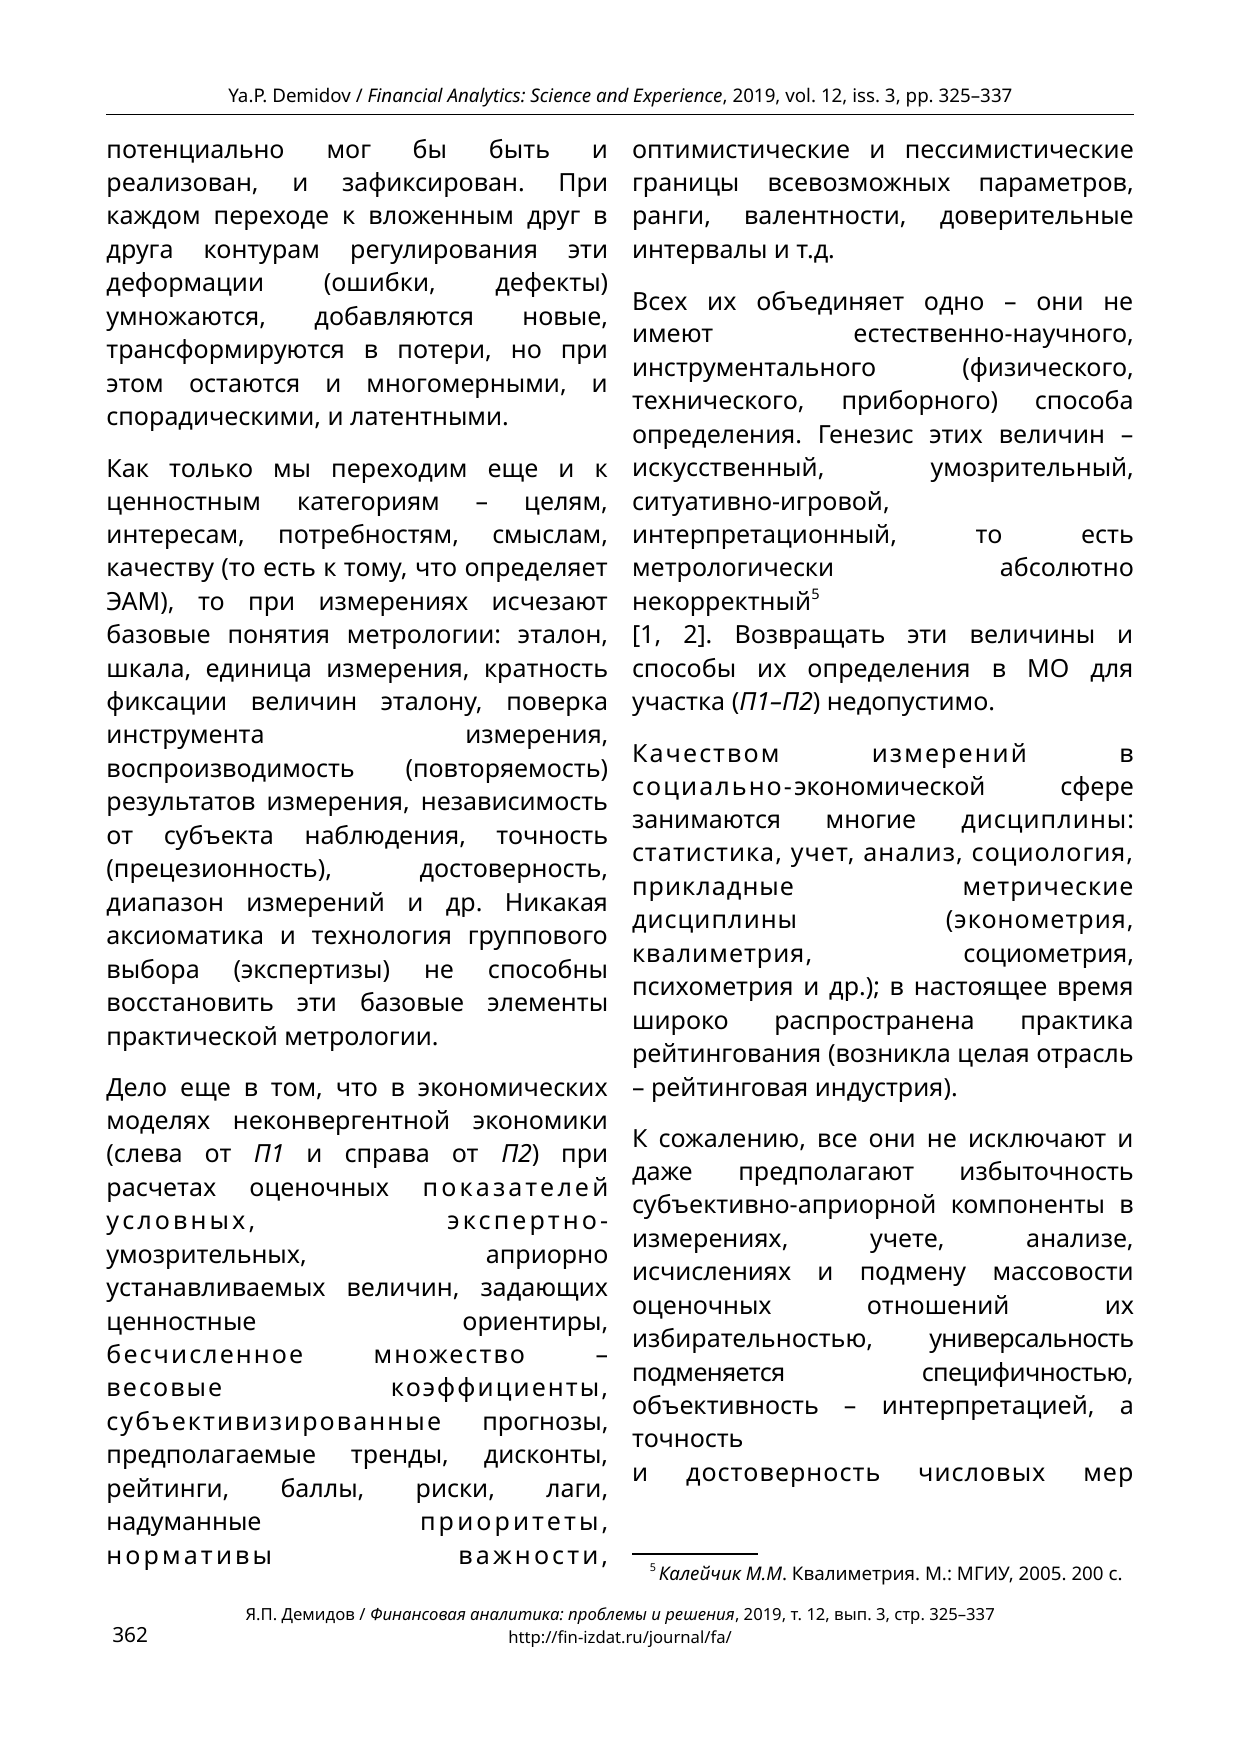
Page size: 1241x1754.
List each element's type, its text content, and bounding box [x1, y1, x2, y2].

text Калейчик М.М. Квалиметрия. М.: МГИУ, 2005. 200 с. [632, 1560, 1134, 1586]
text Дело еще в том, что в экономических моделях неконвергентной экономики (слева от П1 и справа от П2) при расчетах оценочных показателей условных, экспертно-умозрительных, априорно устанавливаемых величин, задающих ценностные ориентиры, бесчисленное множество – весовые коэффициенты, субъективизированные прогнозы, предполагаемые тренды, дисконты, рейтинги, баллы, риски, лаги, надуманные приоритеты, нормативы важности, [106, 1070, 608, 1571]
text Как только мы переходим еще и к ценностным категориям – целям, интересам, потребностям, смыслам, качеству (то есть к тому, что определяет ЭАМ), то при измерениях исчезают базовые понятия метрологии: эталон, шкала, единица измерения, кратность фиксации величин эталону, поверка инструмента измерения, воспроизводимость (повторяемость) результатов измерения, независимость от субъекта наблюдения, точность (прецезионность), достоверность, диапазон измерений и др. Никакая аксиоматика и технология группового выбора (экспертизы) не способны восстановить эти базовые элементы практической метрологии. [106, 450, 608, 1052]
text К сожалению, все они не исключают и даже предполагают избыточность субъективно-априорной компоненты в измерениях, учете, анализе, исчислениях и подмену массовости оценочных отношений их избирательностью, универсальность подменяется специфичностью, объективность – интерпретацией, а точность и достоверность числовых мер [632, 1121, 1134, 1489]
text потенциально мог бы быть и реализован, и зафиксирован. При каждом переходе к вложенным друг в друга контурам регулирования эти деформации (ошибки, дефекты) умножаются, добавляются новые, трансформируются в потери, но при этом остаются и многомерными, и спорадическими, и латентными. [106, 132, 608, 433]
text Всех их объединяет одно – они не имеют естественно-научного, инструментального (физического, технического, приборного) способа определения. Генезис этих величин – искусственный, умозрительный, ситуативно-игровой, интерпретационный, то есть метрологически абсолютно некорректный [1, 2]. Возвращать эти величины и способы их определения в МО для участка (П1–П2) недопустимо. [632, 283, 1134, 718]
text Качеством измерений в социально-экономической сфере занимаются многие дисциплины: статистика, учет, анализ, социология, прикладные метрические дисциплины (эконометрия, квалиметрия, социометрия, психометрия и др.); в настоящее время широко распространена практика рейтингования (возникла целая отрасль – рейтинговая индустрия). [632, 736, 1134, 1103]
text оптимистические и пессимистические границы всевозможных параметров, ранги, валентности, доверительные интервалы и т.д. [632, 132, 1134, 266]
